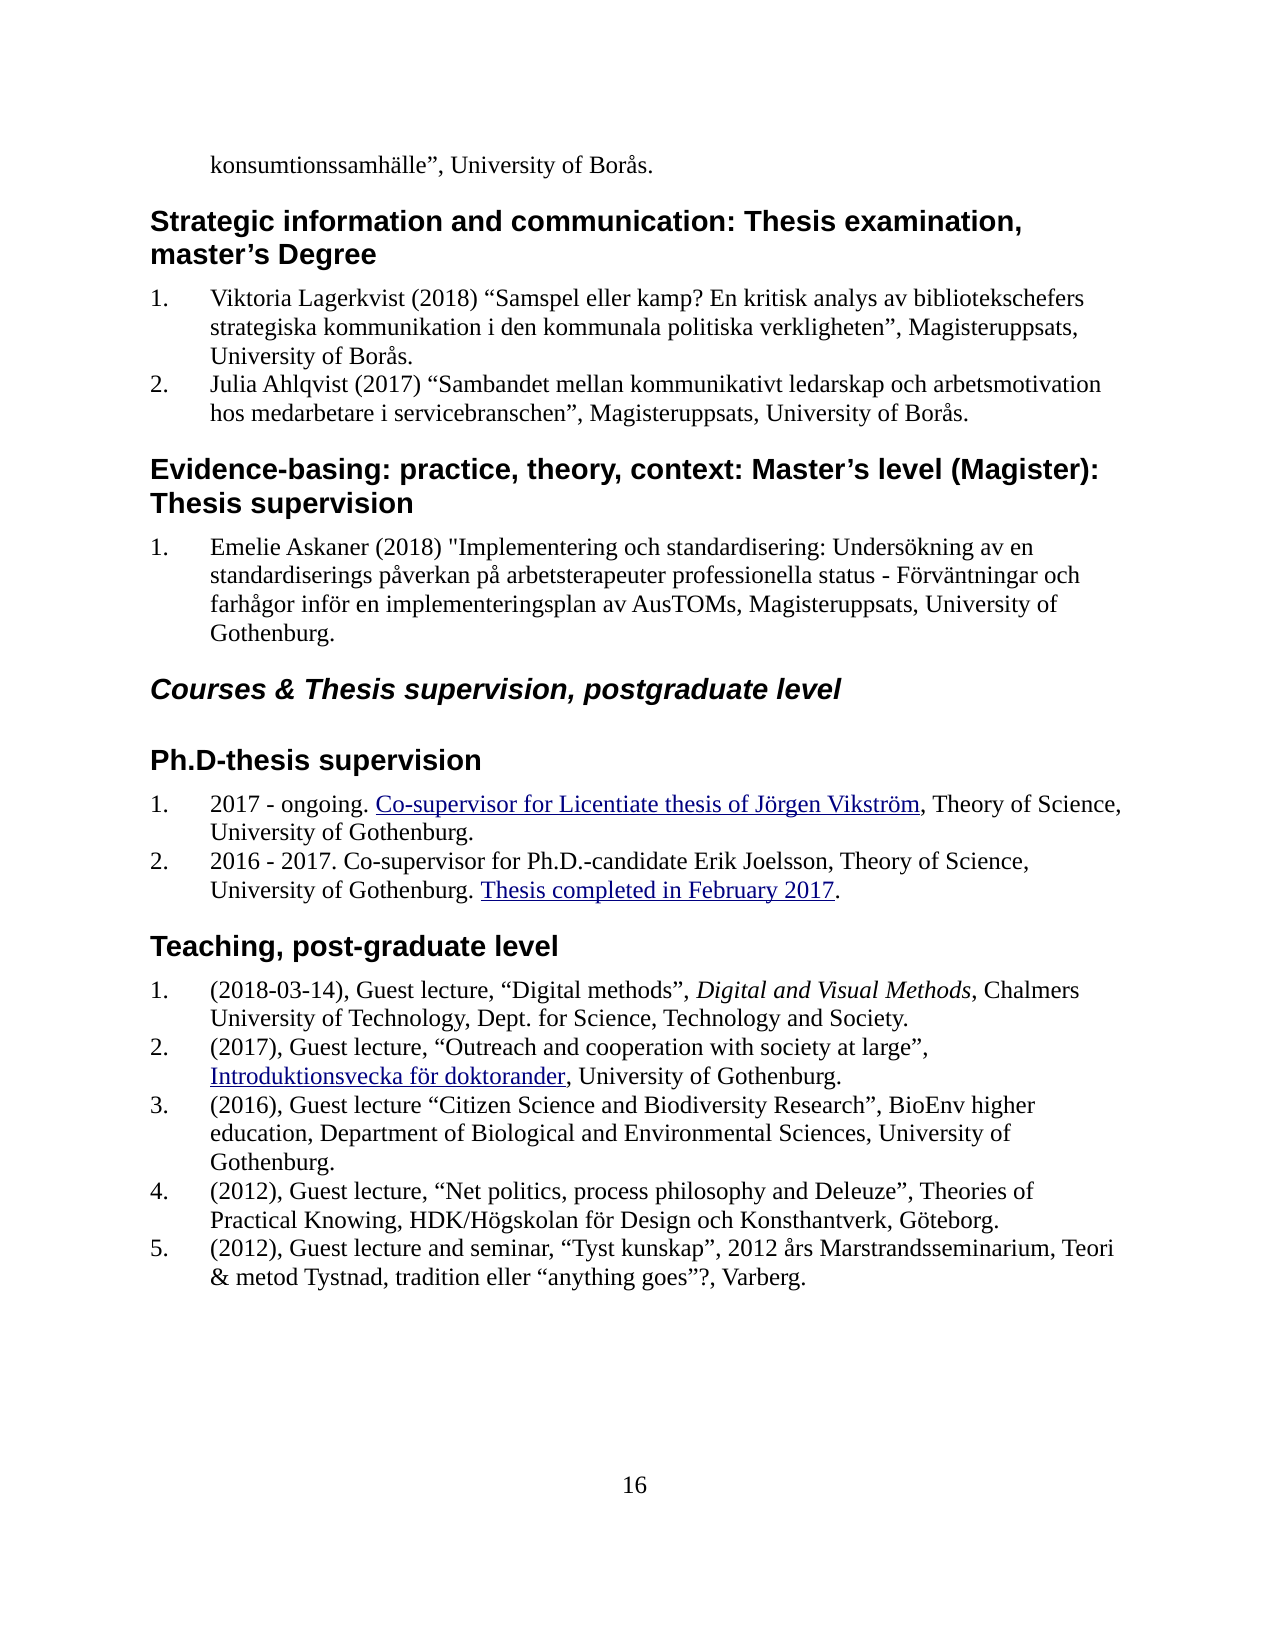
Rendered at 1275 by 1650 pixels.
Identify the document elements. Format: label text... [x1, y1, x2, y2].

list konsumtionssamhälle”, University of Borås. [150, 150, 1125, 179]
list Julia Ahlqvist (2017) “Sambandet mellan kommunikativt ledarskap och arbetsmotivation hos medarbetare i servicebranschen”, Magisteruppsats, University of Borås. [150, 369, 1125, 427]
subtitle Courses & Thesis supervision, postgraduate level [150, 672, 1125, 705]
list 2017 - ongoing. Co-supervisor for Licentiate thesis of Jörgen Vikström, Theory of Science, University of Gothenburg. [150, 789, 1125, 846]
subtitle Evidence-basing: practice, theory, context: Master’s level (Magister): Thesis supervision [150, 452, 1125, 519]
list (2016), Guest lecture “Citizen Science and Biodiversity Research”, BioEnv higher education, Department of Biological and Environmental Sciences, University of Gothenburg. [150, 1090, 1125, 1176]
list (2012), Guest lecture and seminar, “Tyst kunskap”, 2012 års Marstrandsseminarium, Teori & metod Tystnad, tradition eller “anything goes”?, Varberg. [150, 1233, 1125, 1291]
subtitle Strategic information and communication: Thesis examination, master’s Degree [150, 204, 1125, 271]
subtitle Ph.D-thesis supervision [150, 743, 1125, 776]
list 2016 - 2017. Co-supervisor for Ph.D.-candidate Erik Joelsson, Theory of Science, University of Gothenburg. Thesis completed in February 2017. [150, 846, 1125, 904]
list Viktoria Lagerkvist (2018) “Samspel eller kamp? En kritisk analys av bibliotekschefers strategiska kommunikation i den kommunala politiska verkligheten”, Magisteruppsats, University of Borås. [150, 283, 1125, 369]
list (2012), Guest lecture, “Net politics, process philosophy and Deleuze”, Theories of Practical Knowing, HDK/Högskolan för Design och Konsthantverk, Göteborg. [150, 1176, 1125, 1233]
list (2018-03-14), Guest lecture, “Digital methods”, Digital and Visual Methods, Chalmers University of Technology, Dept. for Science, Technology and Society. [150, 975, 1125, 1032]
list (2017), Guest lecture, “Outreach and cooperation with society at large”, Introduktionsvecka för doktorander, University of Gothenburg. [150, 1032, 1125, 1090]
subtitle Teaching, post-graduate level [150, 929, 1125, 962]
list Emelie Askaner (2018) "Implementering och standardisering: Undersökning av en standardiserings påverkan på arbetsterapeuter professionella status - Förväntningar och farhågor inför en implementeringsplan av AusTOMs, Magisteruppsats, University of Gothenburg. [150, 532, 1125, 647]
